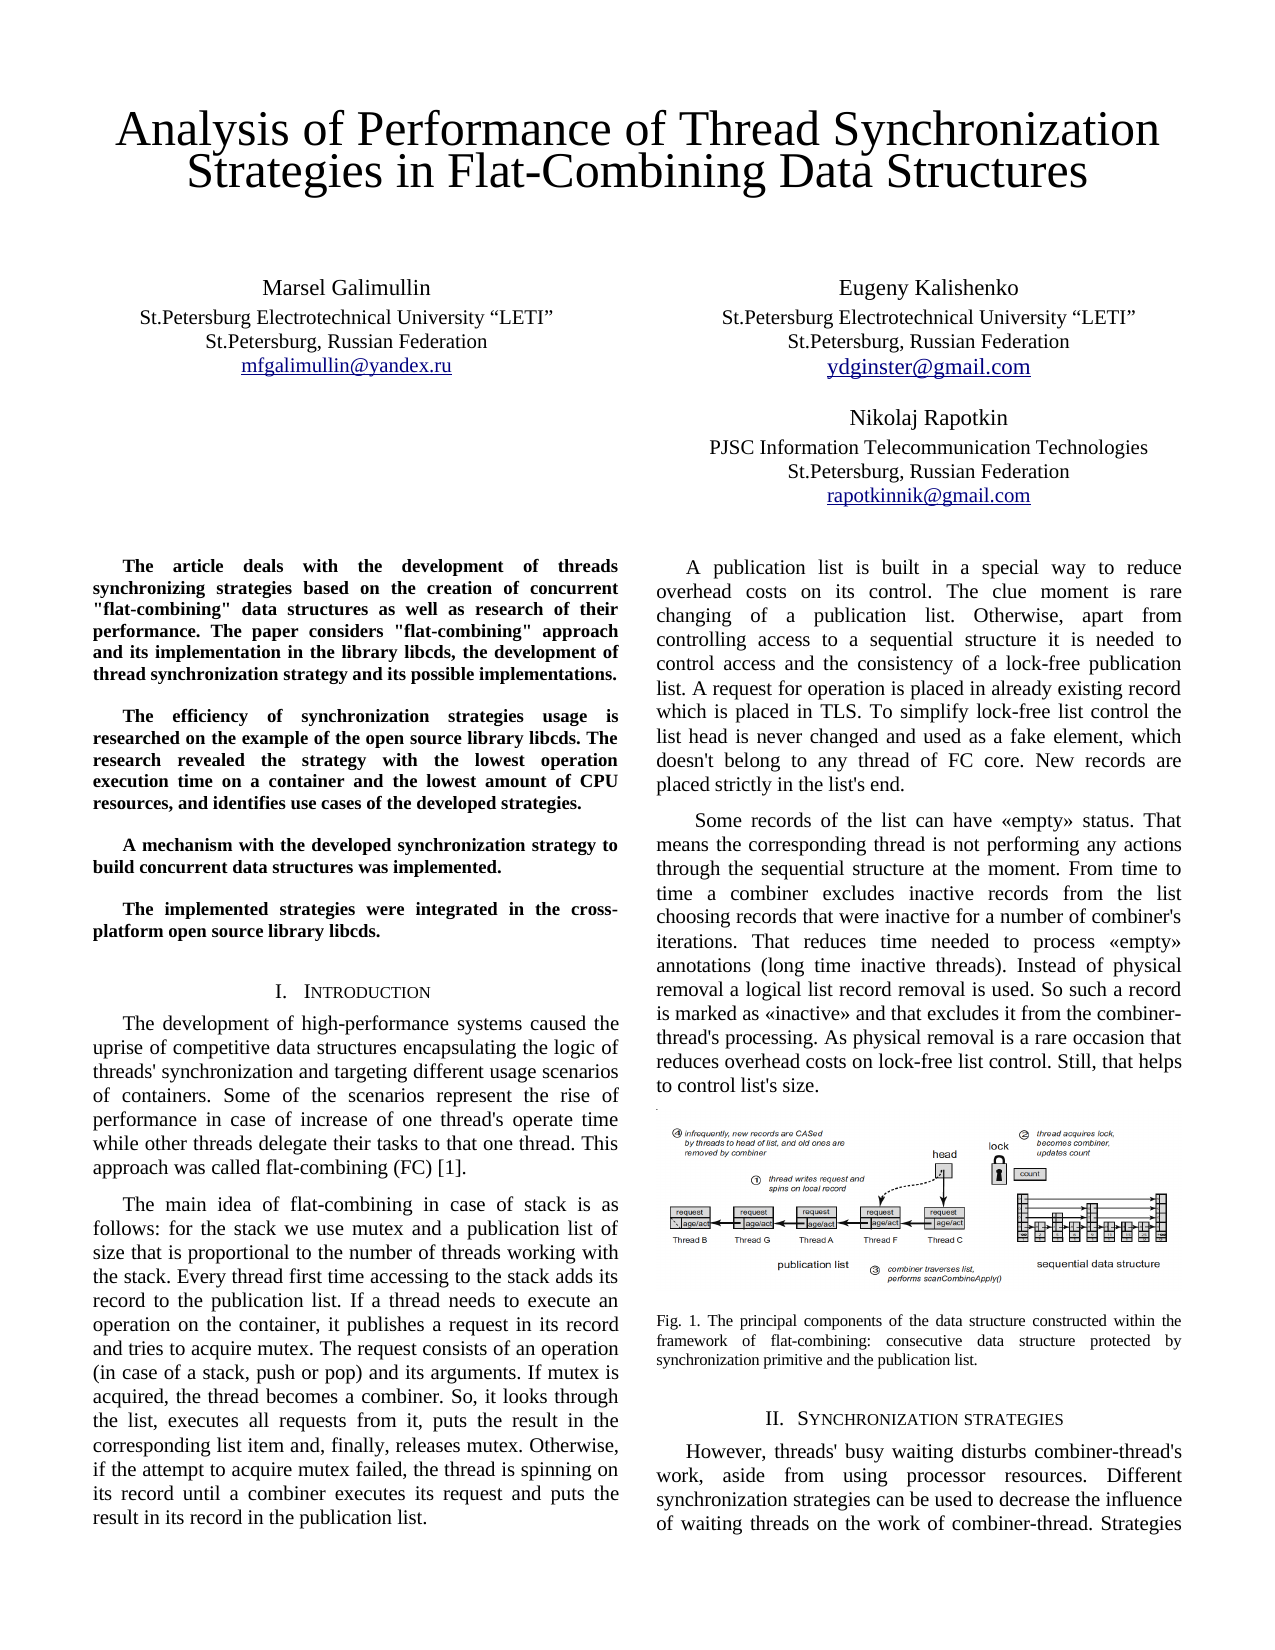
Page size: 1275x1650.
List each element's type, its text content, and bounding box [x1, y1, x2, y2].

text mfgalimullin@yandex.ru [93, 353, 600, 377]
text A publication list is built in a special way to reduce overhead costs on its control. The clue moment is rare changing of a publication list. Otherwise, apart from controlling access to a sequential structure it is needed to control access and the consistency of a lock-free publication list. A request for operation is placed in already existing record which is placed in TLS. To simplify lock-free list control the list head is never changed and used as a fake element, which doesn't belong to any thread of FC core. New records are placed strictly in the list's end. [656, 555, 1182, 796]
text Marsel Galimullin [93, 274, 600, 301]
text Eugeny Kalishenko [675, 274, 1182, 301]
text PJSC Information Telecommunication Technologies [675, 435, 1182, 459]
text Some records of the list can have «empty» status. That means the corresponding thread is not performing any actions through the sequential structure at the moment. From time to time a combiner excludes inactive records from the list choosing records that were inactive for a number of combiner's iterations. That reduces time needed to process «empty» annotations (long time inactive threads). Instead of physical removal a logical list record removal is used. So such a record is marked as «inactive» and that excludes it from the combiner-thread's processing. As physical removal is a rare occasion that reduces overhead costs on lock-free list control. Still, that helps to control list's size. [656, 808, 1182, 1097]
text The development of high-performance systems caused the uprise of competitive data structures encapsulating the logic of threads' synchronization and targeting different usage scenarios of containers. Some of the scenarios represent the rise of performance in case of increase of one thread's operate time while other threads delegate their tasks to that one thread. This approach was called flat-combining (FC) [1]. [93, 1011, 619, 1179]
text Nikolaj Rapotkin [675, 404, 1182, 431]
text ydginster@gmail.com [675, 353, 1182, 379]
text rapotkinnik@gmail.com [675, 483, 1182, 507]
text St.Petersburg Electrotechnical University “LETI” [675, 305, 1182, 329]
text A mechanism with the developed synchronization strategy to build concurrent data structures was implemented. [93, 834, 619, 877]
text However, threads' busy waiting disturbs combiner-thread's work, aside from using processor resources. Different synchronization strategies can be used to decrease the influence of waiting threads on the work of combiner-thread. Strategies [656, 1438, 1182, 1535]
text The main idea of flat-combining in case of stack is as follows: for the stack we use mutex and a publication list of size that is proportional to the number of threads working with the stack. Every thread first time accessing to the stack adds its record to the publication list. If a thread needs to execute an operation on the container, it publishes a request in its record and tries to acquire mutex. The request consists of an operation (in case of a stack, push or pop) and its arguments. If mutex is acquired, the thread becomes a combiner. So, it looks through the list, executes all requests from it, puts the result in the corresponding list item and, finally, releases mutex. Otherwise, if the attempt to acquire mutex failed, the thread is spinning on its record until a combiner executes its request and puts the result in its record in the publication list. [93, 1192, 619, 1529]
text St.Petersburg, Russian Federation [93, 329, 600, 353]
subtitle Synchronization strategies [656, 1406, 1182, 1430]
text Fig. 1. The principal components of the data structure constructed within the framework of flat-combining: consecutive data structure protected by synchronization primitive and the publication list. [656, 1311, 1182, 1369]
text The efficiency of synchronization strategies usage is researched on the example of the open source library libcds. The research revealed the strategy with the lowest operation execution time on a container and the lowest amount of CPU resources, and identifies use cases of the developed strategies. [93, 705, 619, 813]
text St.Petersburg, Russian Federation [675, 329, 1182, 353]
text The article deals with the development of threads synchronizing strategies based on the creation of concurrent "flat-combining" data structures as well as research of their performance. The paper considers "flat-combining" approach and its implementation in the library libcds, the development of thread synchronization strategy and its possible implementations. [93, 555, 619, 684]
title Analysis of Performance of Thread Synchronization Strategies in Flat-Combining Data Structures [93, 112, 1182, 196]
text St.Petersburg, Russian Federation [675, 459, 1182, 483]
text St.Petersburg Electrotechnical University “LETI” [93, 305, 600, 329]
subtitle Introduction [93, 978, 619, 1003]
picture [656, 1109, 1183, 1291]
text The implemented strategies were integrated in the cross-platform open source library libcds. [93, 898, 619, 941]
